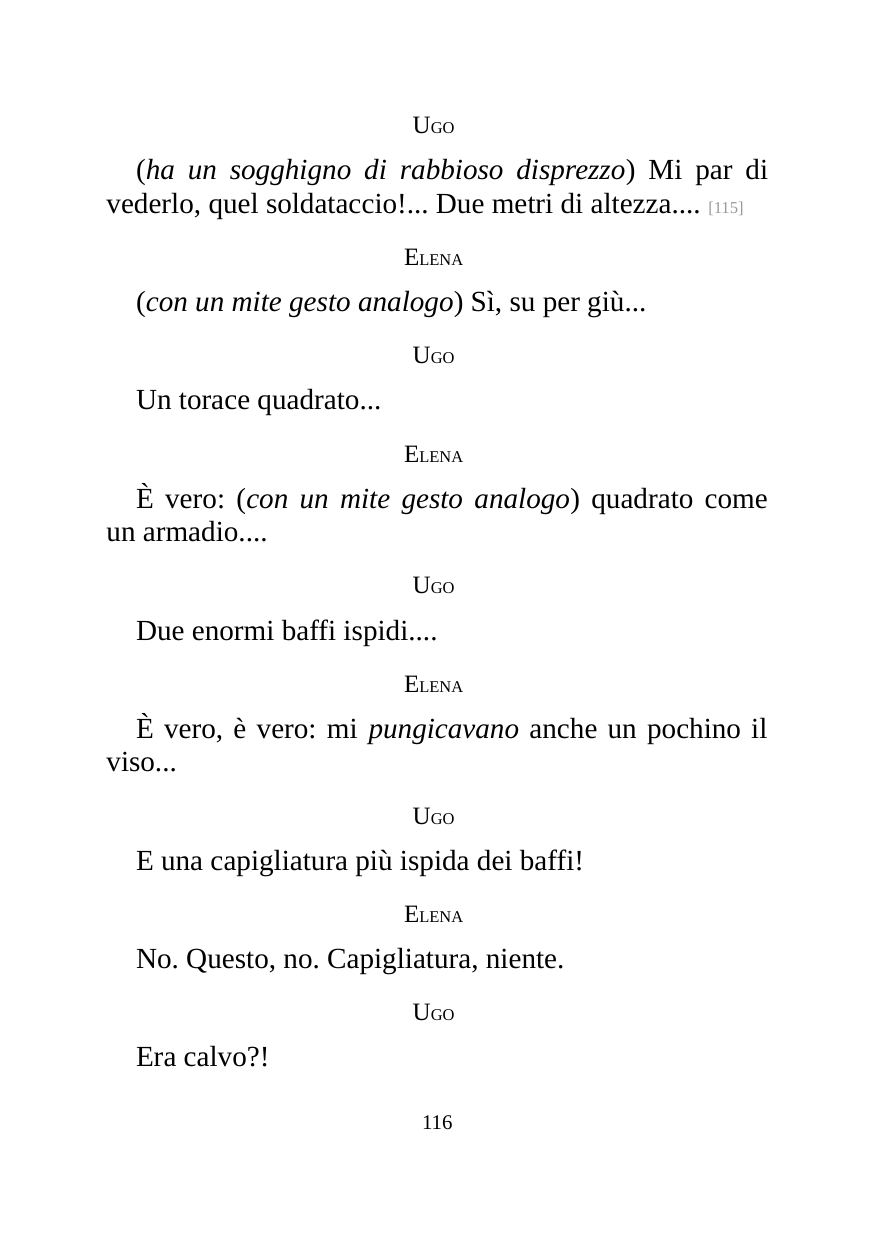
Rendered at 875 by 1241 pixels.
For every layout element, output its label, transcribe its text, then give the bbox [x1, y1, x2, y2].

text (ha un sogghigno di rabbioso disprezzo) Mi par di vederlo, quel soldataccio!... Due metri di altezza.... [115] [106, 152, 768, 219]
text È vero, è vero: mi pungicavano anche un pochino il viso... [106, 711, 768, 778]
text Ugo [106, 567, 768, 600]
text Ugo [106, 336, 768, 370]
text Era calvo?! [106, 1039, 768, 1073]
text Elena [106, 895, 768, 929]
text Ugo [106, 106, 768, 140]
text (con un mite gesto analogo) Sì, su per giù... [106, 284, 768, 318]
text Due enormi baffi ispidi.... [106, 613, 768, 646]
text Elena [106, 665, 768, 698]
text Elena [106, 435, 768, 468]
text Ugo [106, 797, 768, 830]
text Ugo [106, 993, 768, 1027]
text Un torace quadrato... [106, 382, 768, 416]
text Elena [106, 238, 768, 272]
text E una capigliatura più ispida dei baffi! [106, 843, 768, 876]
text È vero: (con un mite gesto analogo) quadrato come un armadio.... [106, 481, 768, 548]
text No. Questo, no. Capigliatura, niente. [106, 941, 768, 975]
